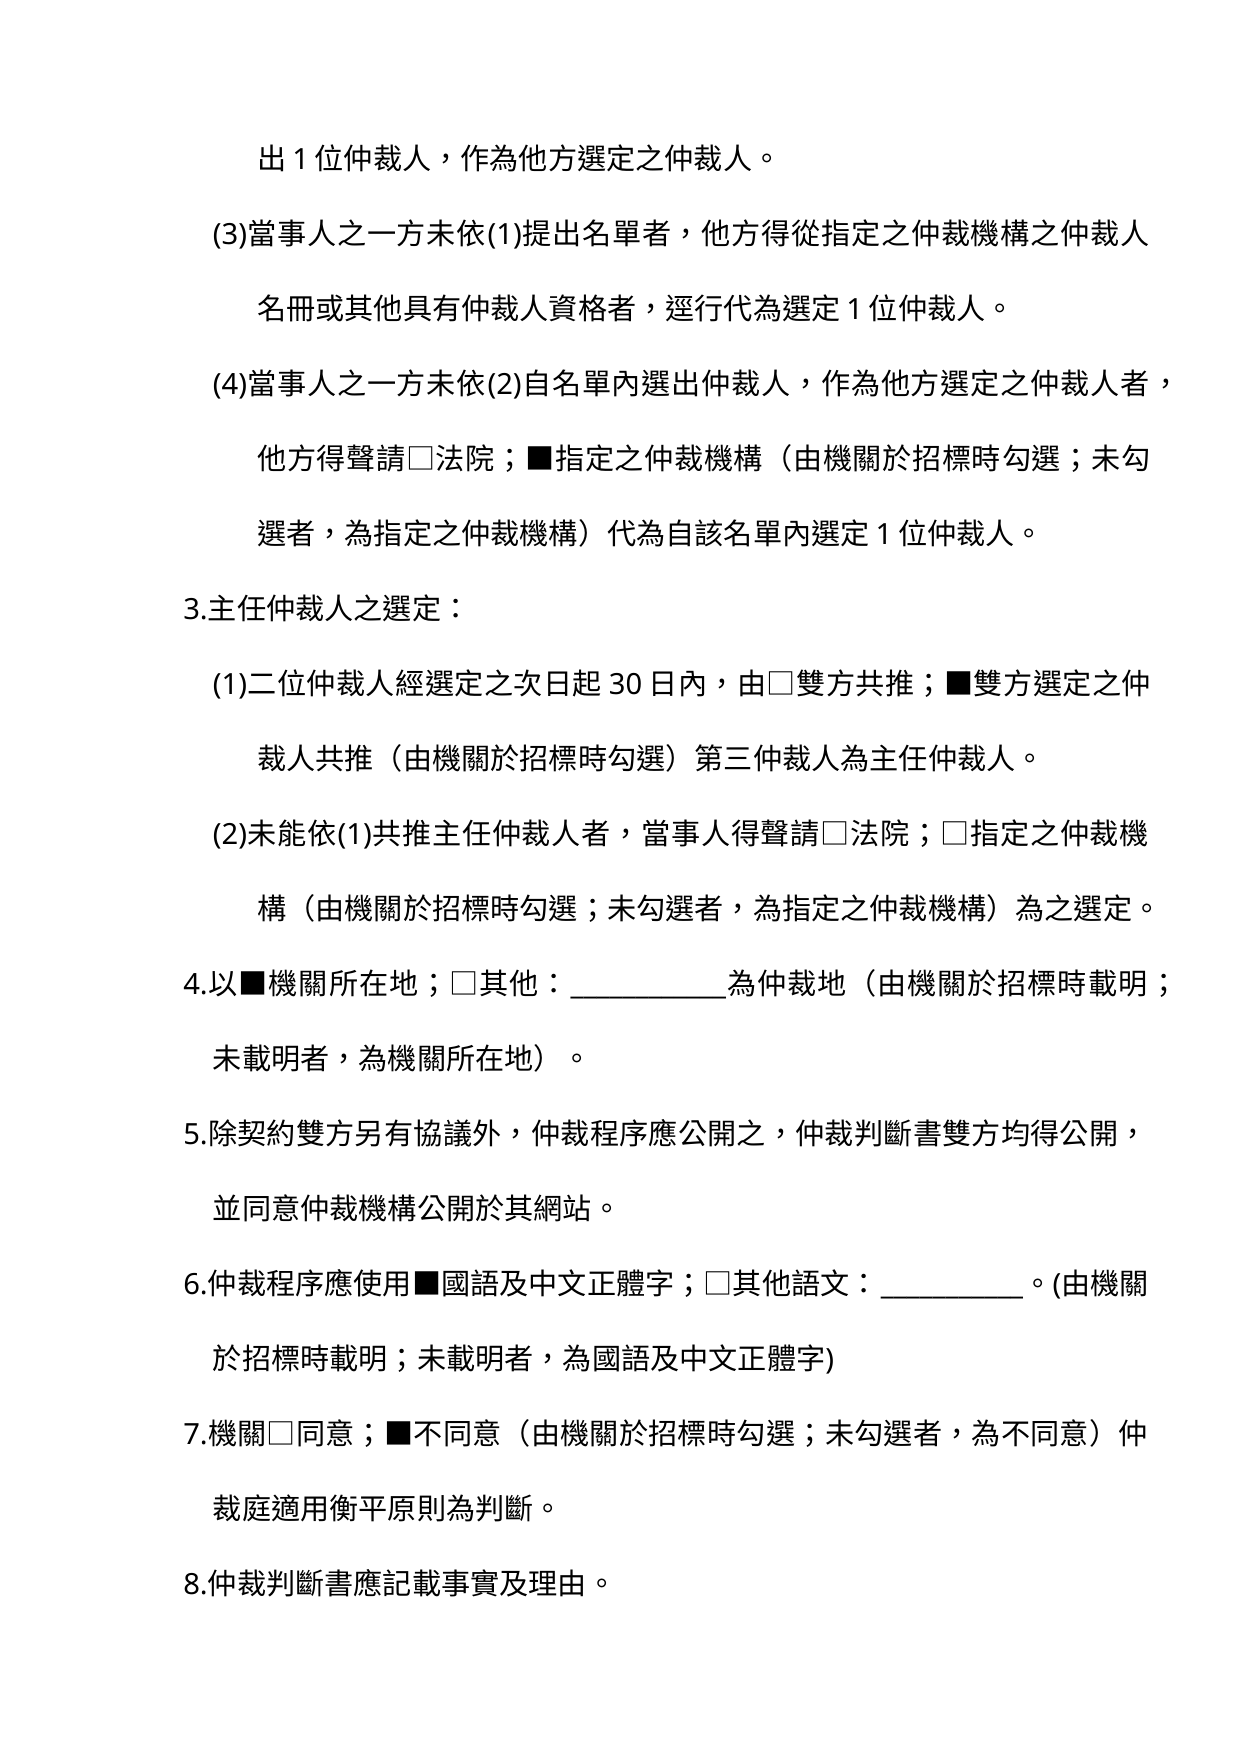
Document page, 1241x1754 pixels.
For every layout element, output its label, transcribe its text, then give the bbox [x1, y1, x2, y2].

text 3.主任仲裁人之選定： [183, 569, 1149, 644]
text 4.以■機關所在地；□其他：____________為仲裁地（由機關於招標時載明；未載明者，為機關所在地）。 [183, 944, 1149, 1094]
text (3)當事人之一方未依(1)提出名單者，他方得從指定之仲裁機構之仲裁人名冊或其他具有仲裁人資格者，逕行代為選定1位仲裁人。 [213, 194, 1152, 344]
text 6.仲裁程序應使用■國語及中文正體字；□其他語文：___________。(由機關於招標時載明；未載明者，為國語及中文正體字) [183, 1244, 1149, 1394]
text 8.仲裁判斷書應記載事實及理由。 [183, 1544, 1149, 1619]
text (2)未能依(1)共推主任仲裁人者，當事人得聲請□法院；□指定之仲裁機構（由機關於招標時勾選；未勾選者，為指定之仲裁機構）為之選定。 [213, 794, 1152, 944]
text (1)二位仲裁人經選定之次日起30日內，由□雙方共推；■雙方選定之仲裁人共推（由機關於招標時勾選）第三仲裁人為主任仲裁人。 [213, 644, 1152, 794]
text 5.除契約雙方另有協議外，仲裁程序應公開之，仲裁判斷書雙方均得公開，並同意仲裁機構公開於其網站。 [183, 1094, 1149, 1244]
text 出1位仲裁人，作為他方選定之仲裁人。 [213, 119, 1152, 194]
text (4)當事人之一方未依(2)自名單內選出仲裁人，作為他方選定之仲裁人者，他方得聲請□法院；■指定之仲裁機構（由機關於招標時勾選；未勾選者，為指定之仲裁機構）代為自該名單內選定1位仲裁人。 [213, 344, 1152, 569]
text 7.機關□同意；■不同意（由機關於招標時勾選；未勾選者，為不同意）仲裁庭適用衡平原則為判斷。 [183, 1394, 1149, 1544]
